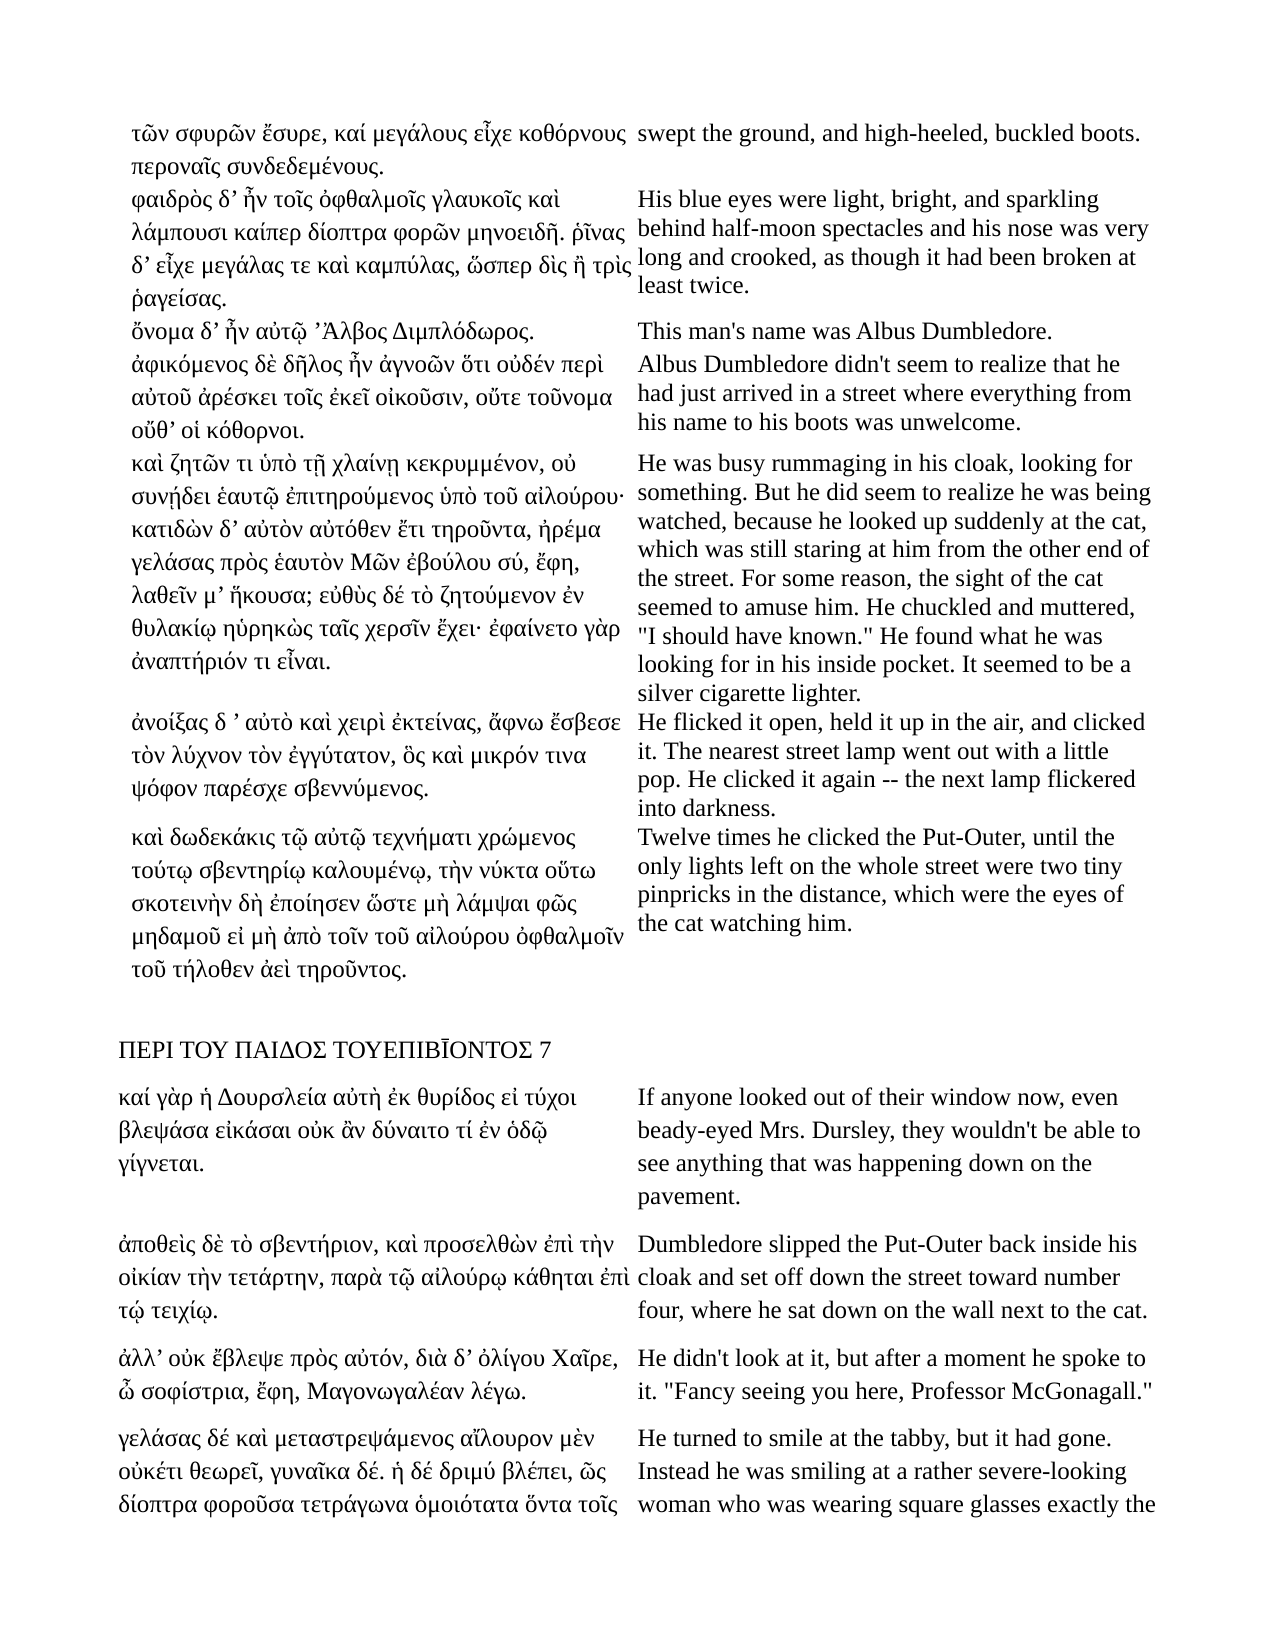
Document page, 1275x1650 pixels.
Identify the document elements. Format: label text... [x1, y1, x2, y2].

table_header [638, 1035, 1157, 1082]
table_cell Twelve times he clicked the Put-Outer, until the only lights left on the whole street were two tiny pinpricks in the distance, which were the eyes of the cat watching him. [638, 822, 1157, 987]
table_cell ἀφικόμενος δὲ δῆλος ἦν ἀγνοῶν ὅτι οὐδέν περὶ αὐτοῦ ἀρέσκει τοῖς ἐκεῖ οἰκοῦσιν, οὔτε τοῦνομα οὔθ’ οἱ κόθορνοι. [131, 349, 637, 448]
table_header ΠΕΡΙ ΤΟΥ ΠΑΙΔΟΣ ΤΟΥΕΠΙΒῙΟΝΤΟΣ 7 [118, 1035, 637, 1082]
table_cell τῶν σφυρῶν ἔσυρε, καί μεγάλους εἶχε κοθόρνους περοναῖς συνδεδεμένους. [131, 118, 637, 184]
table_cell He didn't look at it, but after a moment he spoke to it. "Fancy seeing you here, Professor McGonagall." [638, 1343, 1157, 1423]
table_cell If anyone looked out of their window now, even beady-eyed Mrs. Dursley, they wouldn't be able to see anything that was happening down on the pavement. [638, 1083, 1157, 1229]
table_cell ἀποθεὶς δὲ τὸ σβεντήριον, καὶ προσελθὼν ἐπὶ τὴν οἰκίαν τὴν τετάρτην, παρὰ τῷ αἰλούρῳ κάθηται ἐπὶ τῴ τειχίῳ. [118, 1229, 637, 1343]
table_cell He was busy rummaging in his cloak, looking for something. But he did seem to realize he was being watched, because he looked up suddenly at the cat, which was still staring at him from the other end of the street. For some reason, the sight of the cat seemed to amuse him. He chuckled and muttered, "I should have known." He found what he was looking for in his inside pocket. It seemed to be a silver cigarette lighter. [638, 448, 1157, 707]
table_cell φαιδρὸς δ’ ἦν τοῖς ὀφθαλμοῖς γλαυκοῖς καὶ λάμπουσι καίπερ δίοπτρα φορῶν μηνοειδῆ. ῥῖνας δ’ εἶχε μεγάλας τε καὶ καμπύλας, ὥσπερ δὶς ἢ τρὶς ῥαγείσας. [131, 184, 637, 316]
table_cell καὶ δωδεκάκις τῷ αὐτῷ τεχνήματι χρώμενος τούτῳ σβεντηρίῳ καλουμένῳ, τὴν νύκτα οὕτω σκοτεινὴν δὴ ἐποίησεν ὥστε μὴ λάμψαι φῶς μηδαμοῦ εἰ μὴ ἀπὸ τοῖν τοῦ αἰλούρου ὀφθαλμοῖν τοῦ τήλοθεν ἀεὶ τηροῦντος. [131, 822, 637, 987]
table_cell Albus Dumbledore didn't seem to realize that he had just arrived in a street where everything from his name to his boots was unwelcome. [638, 349, 1157, 448]
table_cell γελάσας δέ καὶ μεταστρεψάμενος αἴλουρον μὲν οὐκέτι θεωρεῖ, γυναῖκα δέ. ἡ δέ δριμύ βλέπει, ῶς δίοπτρα φοροῦσα τετράγωνα ὁμοιότατα ὅντα τοῖς [118, 1423, 637, 1518]
table_cell ἀνοίξας δ ’ αὐτὸ καὶ χειρὶ ἐκτείνας, ἄφνω ἔσβεσε τὸν λύχνον τὸν ἐγγύτατον, ὃς καὶ μικρόν τινα ψόφον παρέσχε σβεννύμενος. [131, 707, 637, 822]
table_cell swept the ground, and high-heeled, buckled boots. [638, 118, 1157, 184]
table_cell His blue eyes were light, bright, and sparkling behind half-moon spectacles and his nose was very long and crooked, as though it had been broken at least twice. [638, 184, 1157, 316]
table_cell καί γὰρ ἡ Δουρσλεία αὐτὴ ἐκ θυρίδος εἰ τύχοι βλεψάσα εἰκάσαι οὐκ ἂν δύναιτο τί ἐν ὁδῷ γίγνεται. [118, 1083, 637, 1229]
table_cell καὶ ζητῶν τι ὑπὸ τῇ χλαίνῃ κεκρυμμένον, οὐ συνῄδει ἑαυτῷ ἐπιτηρούμενος ὑπὸ τοῦ αἰλούρου· κατιδὼν δ’ αὐτὸν αὐτόθεν ἔτι τηροῦντα, ἠρέμα γελάσας πρὸς ἑαυτὸν Μῶν ἐβούλου σύ, ἔφη, λαθεῖν μ’ ἥκουσα; εὐθὺς δέ τὸ ζητούμενον ἐν θυλακίῳ ηὑρηκὼς ταῖς χερσῖν ἔχει· ἐφαίνετο γὰρ ἀναπτήριόν τι εἶναι. [131, 448, 637, 707]
table_cell ἀλλ’ οὐκ ἔβλεψε πρὸς αὐτόν, διὰ δ’ ὀλίγου Χαῖρε, ὦ σοφίστρια, ἔφη, Μαγονωγαλέαν λέγω. [118, 1343, 637, 1423]
table_cell Dumbledore slipped the Put-Outer back inside his cloak and set off down the street toward number four, where he sat down on the wall next to the cat. [638, 1229, 1157, 1343]
table_cell ὄνομα δ’ ἦν αὐτῷ ’Ἀλβος Διμπλόδωρος. [131, 316, 637, 349]
table_cell He flicked it open, held it up in the air, and clicked it. The nearest street lamp went out with a little pop. He clicked it again -- the next lamp flickered into darkness. [638, 707, 1157, 822]
table_cell He turned to smile at the tabby, but it had gone. Instead he was smiling at a rather severe-looking woman who was wearing square glasses exactly the [638, 1423, 1157, 1518]
table_cell This man's name was Albus Dumbledore. [638, 316, 1157, 349]
